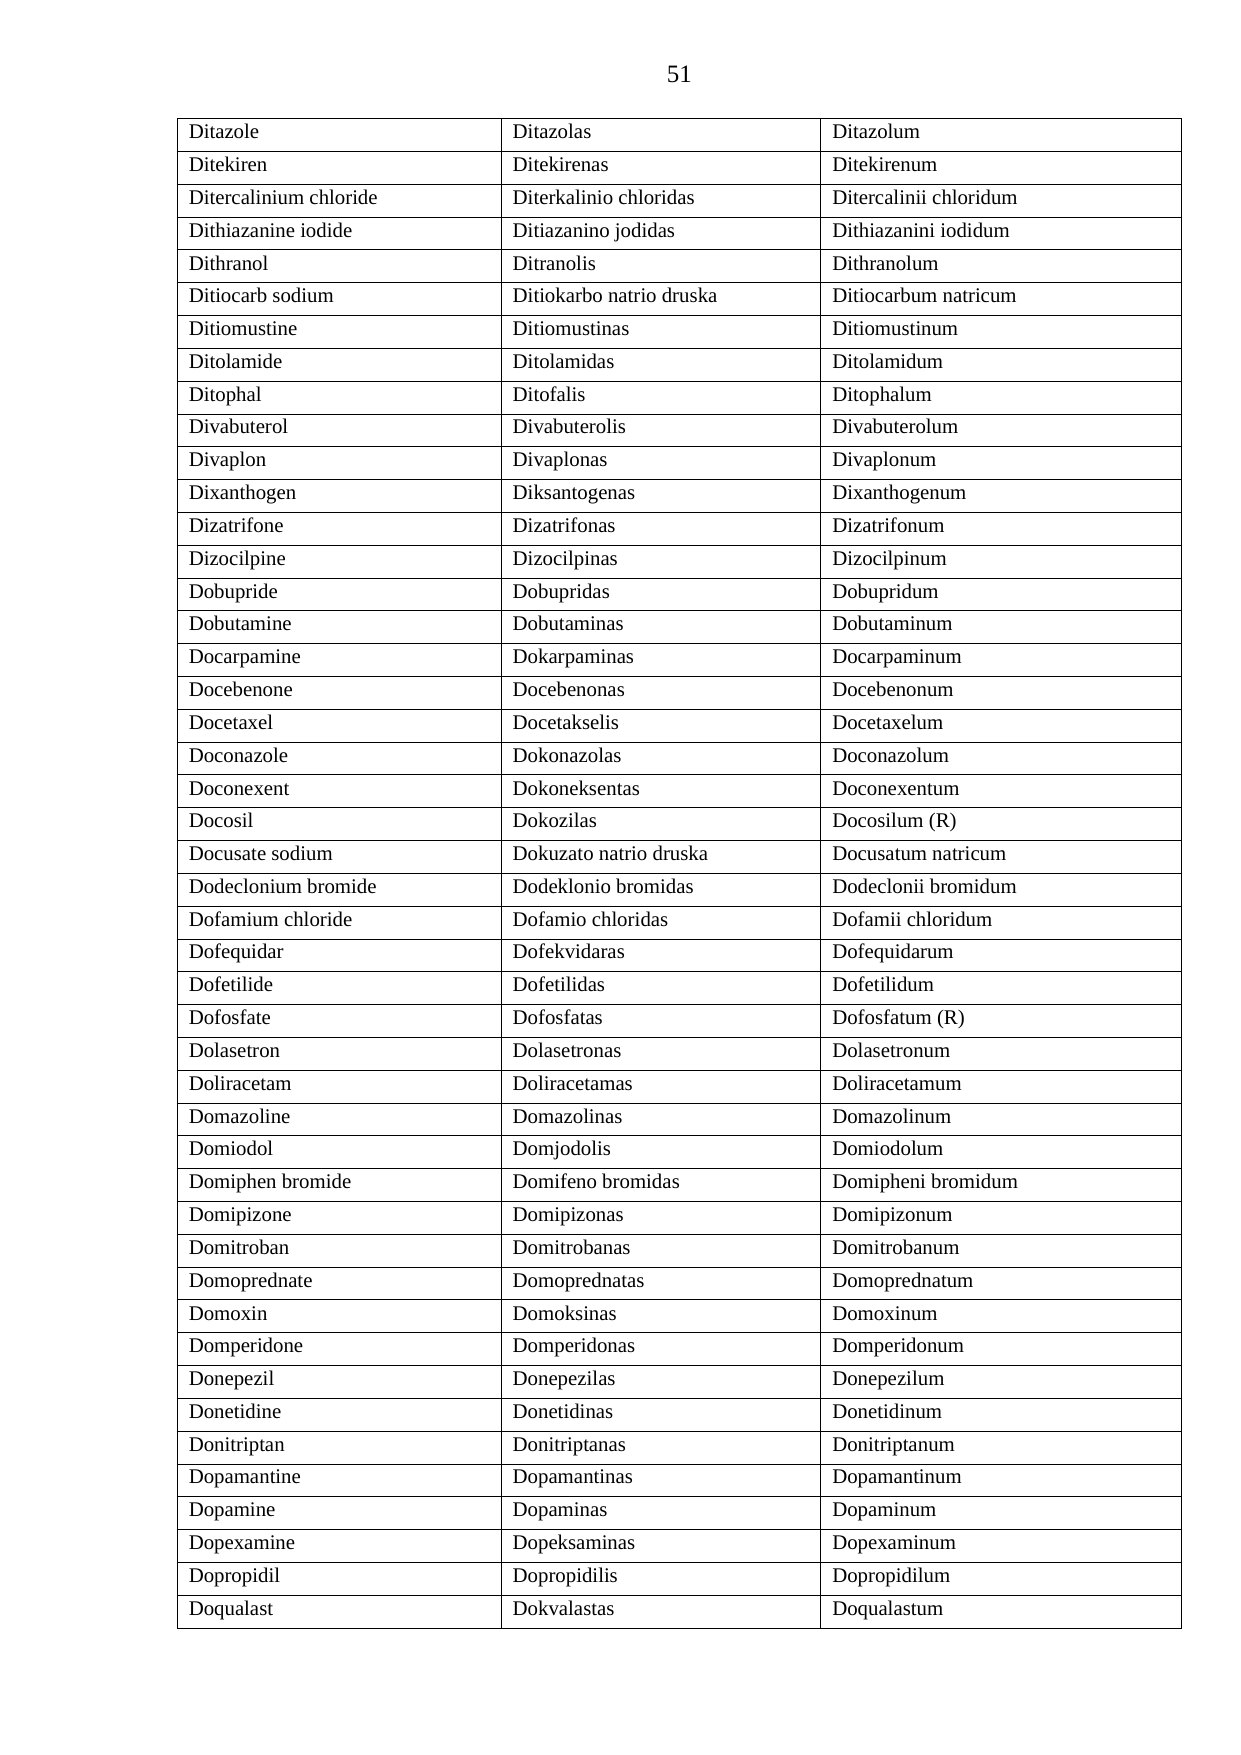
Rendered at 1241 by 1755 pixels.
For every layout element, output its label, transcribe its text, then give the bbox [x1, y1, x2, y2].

table_cell Ditolamidas [502, 349, 820, 381]
table_cell Domifeno bromidas [502, 1169, 820, 1201]
table_cell Docarpamine [178, 644, 501, 676]
table_cell Domipizone [178, 1202, 501, 1234]
table_cell Donepezilas [502, 1366, 820, 1398]
table_cell Domiodolum [821, 1136, 1181, 1168]
table_cell Ditekirenum [821, 152, 1181, 184]
table_cell Docetaxelum [821, 710, 1181, 742]
table_cell Ditophal [178, 382, 501, 413]
table_cell Donepezilum [821, 1366, 1181, 1398]
table_cell Dopamantine [178, 1465, 501, 1496]
table_cell Doliracetamum [821, 1071, 1181, 1102]
table_cell Dizocilpinum [821, 546, 1181, 577]
table_cell Ditolamide [178, 349, 501, 381]
table_cell Dofosfate [178, 1005, 501, 1037]
table_cell Ditranolis [502, 250, 820, 282]
table_cell Donitriptanum [821, 1432, 1181, 1463]
table_cell Dobupridum [821, 579, 1181, 610]
table_cell Dopropidilum [821, 1563, 1181, 1595]
table_cell Domperidone [178, 1333, 501, 1365]
table_cell Docusate sodium [178, 841, 501, 873]
table_cell Diterkalinio chloridas [502, 185, 820, 217]
table_cell Domoxin [178, 1300, 501, 1332]
table_cell Domitrobanum [821, 1235, 1181, 1267]
table_cell Dopaminas [502, 1497, 820, 1529]
table_cell Donitriptanas [502, 1432, 820, 1463]
table_cell Divaplonum [821, 447, 1181, 479]
table_cell Donetidinum [821, 1399, 1181, 1431]
table_cell Dithiazanini iodidum [821, 218, 1181, 249]
table_cell Domoprednatas [502, 1268, 820, 1299]
table_cell Dofamii chloridum [821, 907, 1181, 938]
table_cell Dobupridas [502, 579, 820, 610]
table_cell Docetakselis [502, 710, 820, 742]
table_cell Dofequidarum [821, 940, 1181, 971]
table_cell Dopamantinum [821, 1465, 1181, 1496]
table_cell Domitrobanas [502, 1235, 820, 1267]
table_cell Dopeksaminas [502, 1530, 820, 1562]
table_cell Donetidine [178, 1399, 501, 1431]
table_cell Dokoneksentas [502, 775, 820, 807]
table_cell Dizocilpine [178, 546, 501, 577]
table_cell Dokarpaminas [502, 644, 820, 676]
table_cell Ditophalum [821, 382, 1181, 413]
table_cell Dofamium chloride [178, 907, 501, 938]
table_cell Donepezil [178, 1366, 501, 1398]
table_cell Ditiocarbum natricum [821, 283, 1181, 315]
table_cell Dofamio chloridas [502, 907, 820, 938]
table_cell Ditekirenas [502, 152, 820, 184]
table_cell Doconexentum [821, 775, 1181, 807]
table_cell Dithiazanine iodide [178, 218, 501, 249]
table_cell Dithranolum [821, 250, 1181, 282]
table_cell Dopropidilis [502, 1563, 820, 1595]
table_cell Dokuzato natrio druska [502, 841, 820, 873]
table_cell Dodeclonii bromidum [821, 874, 1181, 906]
table_cell Doqualast [178, 1596, 501, 1627]
table_cell Docosil [178, 808, 501, 840]
table_cell Ditercalinium chloride [178, 185, 501, 217]
table_cell Ditiomustinas [502, 316, 820, 348]
table_cell Dokvalastas [502, 1596, 820, 1627]
table_cell Docosilum (R) [821, 808, 1181, 840]
table_cell Ditiomustine [178, 316, 501, 348]
table_cell Ditiokarbo natrio druska [502, 283, 820, 315]
table_cell Domoprednatum [821, 1268, 1181, 1299]
table_cell Dizatrifone [178, 513, 501, 545]
table_cell Docarpaminum [821, 644, 1181, 676]
table_cell Dobutamine [178, 611, 501, 643]
table_cell Divabuterol [178, 415, 501, 446]
table_cell Divabuterolum [821, 415, 1181, 446]
table_cell Dofetilide [178, 972, 501, 1004]
table_cell Ditazole [178, 119, 501, 151]
table_cell Dolasetronum [821, 1038, 1181, 1070]
table_cell Doliracetamas [502, 1071, 820, 1102]
table_cell Donetidinas [502, 1399, 820, 1431]
table_cell Domjodolis [502, 1136, 820, 1168]
table_cell Divabuterolis [502, 415, 820, 446]
table_cell Doconexent [178, 775, 501, 807]
table_cell Docetaxel [178, 710, 501, 742]
table_cell Doliracetam [178, 1071, 501, 1102]
table_cell Ditiocarb sodium [178, 283, 501, 315]
table_cell Dopexamine [178, 1530, 501, 1562]
table_cell Dofetilidas [502, 972, 820, 1004]
table_cell Domoprednate [178, 1268, 501, 1299]
table_cell Dolasetronas [502, 1038, 820, 1070]
table_cell Dobutaminas [502, 611, 820, 643]
table_cell Divaplon [178, 447, 501, 479]
table_cell Dizocilpinas [502, 546, 820, 577]
table_cell Dofequidar [178, 940, 501, 971]
table_cell Ditazolas [502, 119, 820, 151]
table_cell Domperidonum [821, 1333, 1181, 1365]
table_cell Diksantogenas [502, 480, 820, 512]
table_cell Dokozilas [502, 808, 820, 840]
table_cell Domiodol [178, 1136, 501, 1168]
table_cell Ditolamidum [821, 349, 1181, 381]
table_cell Domoksinas [502, 1300, 820, 1332]
table_cell Dodeklonio bromidas [502, 874, 820, 906]
table_cell Dofosfatum (R) [821, 1005, 1181, 1037]
table_cell Ditofalis [502, 382, 820, 413]
table_cell Dodeclonium bromide [178, 874, 501, 906]
table_cell Docusatum natricum [821, 841, 1181, 873]
table_cell Ditekiren [178, 152, 501, 184]
table_cell Dofekvidaras [502, 940, 820, 971]
table_cell Dobupride [178, 579, 501, 610]
table_cell Domipizonum [821, 1202, 1181, 1234]
table_cell Dizatrifonum [821, 513, 1181, 545]
table_cell Doqualastum [821, 1596, 1181, 1627]
table_cell Dizatrifonas [502, 513, 820, 545]
table_cell Divaplonas [502, 447, 820, 479]
table_cell Dopexaminum [821, 1530, 1181, 1562]
table_cell Dopamantinas [502, 1465, 820, 1496]
table_cell Dithranol [178, 250, 501, 282]
table_cell Dokonazolas [502, 743, 820, 774]
table_cell Donitriptan [178, 1432, 501, 1463]
table_cell Docebenone [178, 677, 501, 709]
table_cell Domipheni bromidum [821, 1169, 1181, 1201]
table_cell Ditazolum [821, 119, 1181, 151]
table_cell Dopamine [178, 1497, 501, 1529]
table_cell Dopaminum [821, 1497, 1181, 1529]
table_cell Dolasetron [178, 1038, 501, 1070]
table_cell Domoxinum [821, 1300, 1181, 1332]
table_cell Docebenonas [502, 677, 820, 709]
table_cell Domitroban [178, 1235, 501, 1267]
table_cell Domazoline [178, 1104, 501, 1135]
table_cell Domazolinum [821, 1104, 1181, 1135]
table_cell Dopropidil [178, 1563, 501, 1595]
table_cell Domazolinas [502, 1104, 820, 1135]
table_cell Ditiomustinum [821, 316, 1181, 348]
table_cell Domiphen bromide [178, 1169, 501, 1201]
table_cell Domipizonas [502, 1202, 820, 1234]
table_cell Dixanthogenum [821, 480, 1181, 512]
table_cell Ditercalinii chloridum [821, 185, 1181, 217]
table_cell Dofosfatas [502, 1005, 820, 1037]
table_cell Doconazole [178, 743, 501, 774]
table_cell Ditiazanino jodidas [502, 218, 820, 249]
table_cell Doconazolum [821, 743, 1181, 774]
table_cell Docebenonum [821, 677, 1181, 709]
table_cell Dobutaminum [821, 611, 1181, 643]
table_cell Dofetilidum [821, 972, 1181, 1004]
table_cell Dixanthogen [178, 480, 501, 512]
table_cell Domperidonas [502, 1333, 820, 1365]
